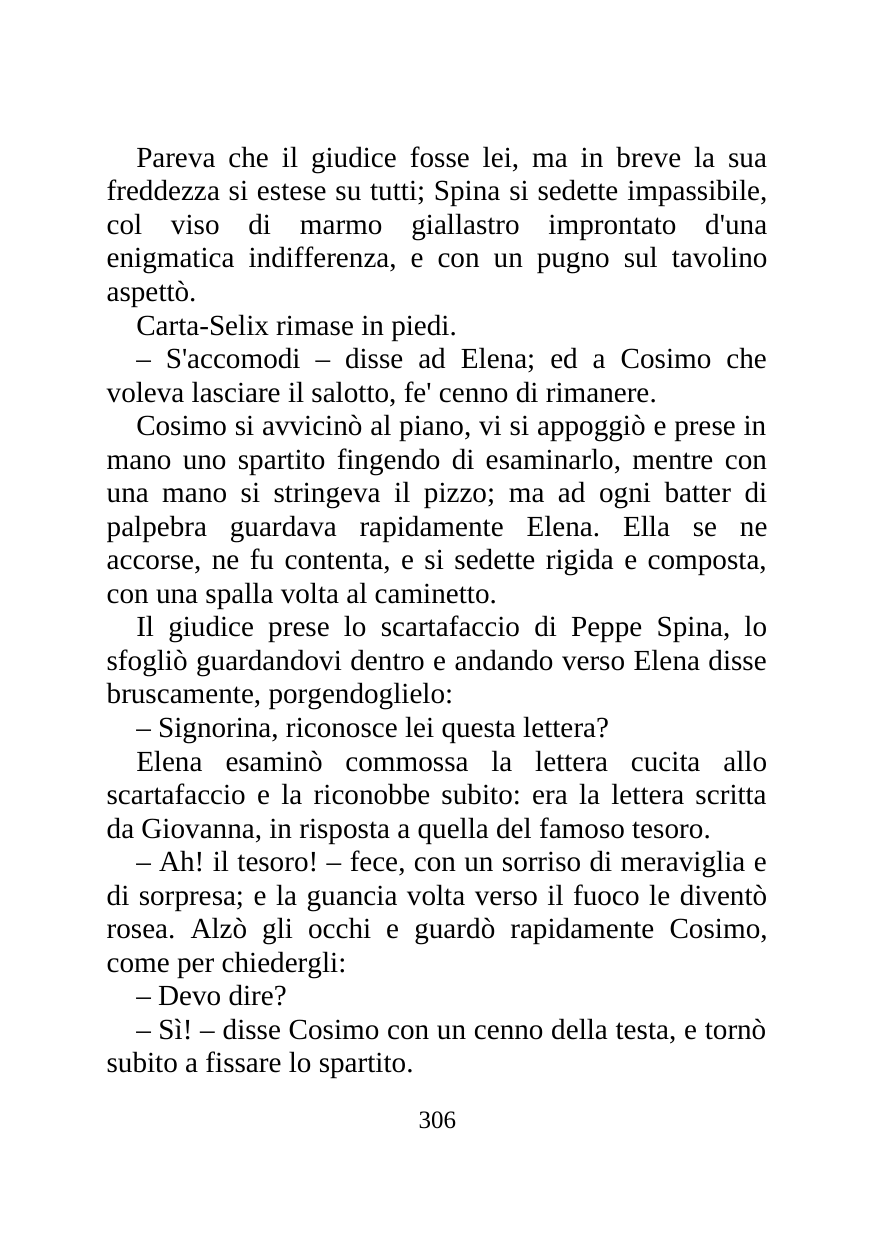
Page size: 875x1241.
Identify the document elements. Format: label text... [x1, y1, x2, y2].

text – Devo dire? [106, 978, 768, 1012]
text Cosimo si avvicinò al piano, vi si appoggiò e prese in mano uno spartito fingendo di esaminarlo, mentre con una mano si stringeva il pizzo; ma ad ogni batter di palpebra guardava rapidamente Elena. Ella se ne accorse, ne fu contenta, e si sedette rigida e composta, con una spalla volta al caminetto. [106, 408, 768, 609]
text – S'accomodi – disse ad Elena; ed a Cosimo che voleva lasciare il salotto, fe' cenno di rimanere. [106, 341, 768, 408]
text Pareva che il giudice fosse lei, ma in breve la sua freddezza si estese su tutti; Spina si sedette impassibile, col viso di marmo giallastro improntato d'una enigmatica indifferenza, e con un pugno sul tavolino aspettò. [106, 140, 768, 308]
text Elena esaminò commossa la lettera cucita allo scartafaccio e la riconobbe subito: era la lettera scritta da Giovanna, in risposta a quella del famoso tesoro. [106, 744, 768, 844]
text – Signorina, riconosce lei questa lettera? [106, 710, 768, 744]
text – Ah! il tesoro! – fece, con un sorriso di meraviglia e di sorpresa; e la guancia volta verso il fuoco le diventò rosea. Alzò gli occhi e guardò rapidamente Cosimo, come per chiedergli: [106, 844, 768, 978]
text Carta-Selix rimase in piedi. [106, 308, 768, 341]
text – Sì! – disse Cosimo con un cenno della testa, e tornò subito a fissare lo spartito. [106, 1012, 768, 1079]
text Il giudice prese lo scartafaccio di Peppe Spina, lo sfogliò guardandovi dentro e andando verso Elena disse bruscamente, porgendoglielo: [106, 609, 768, 710]
